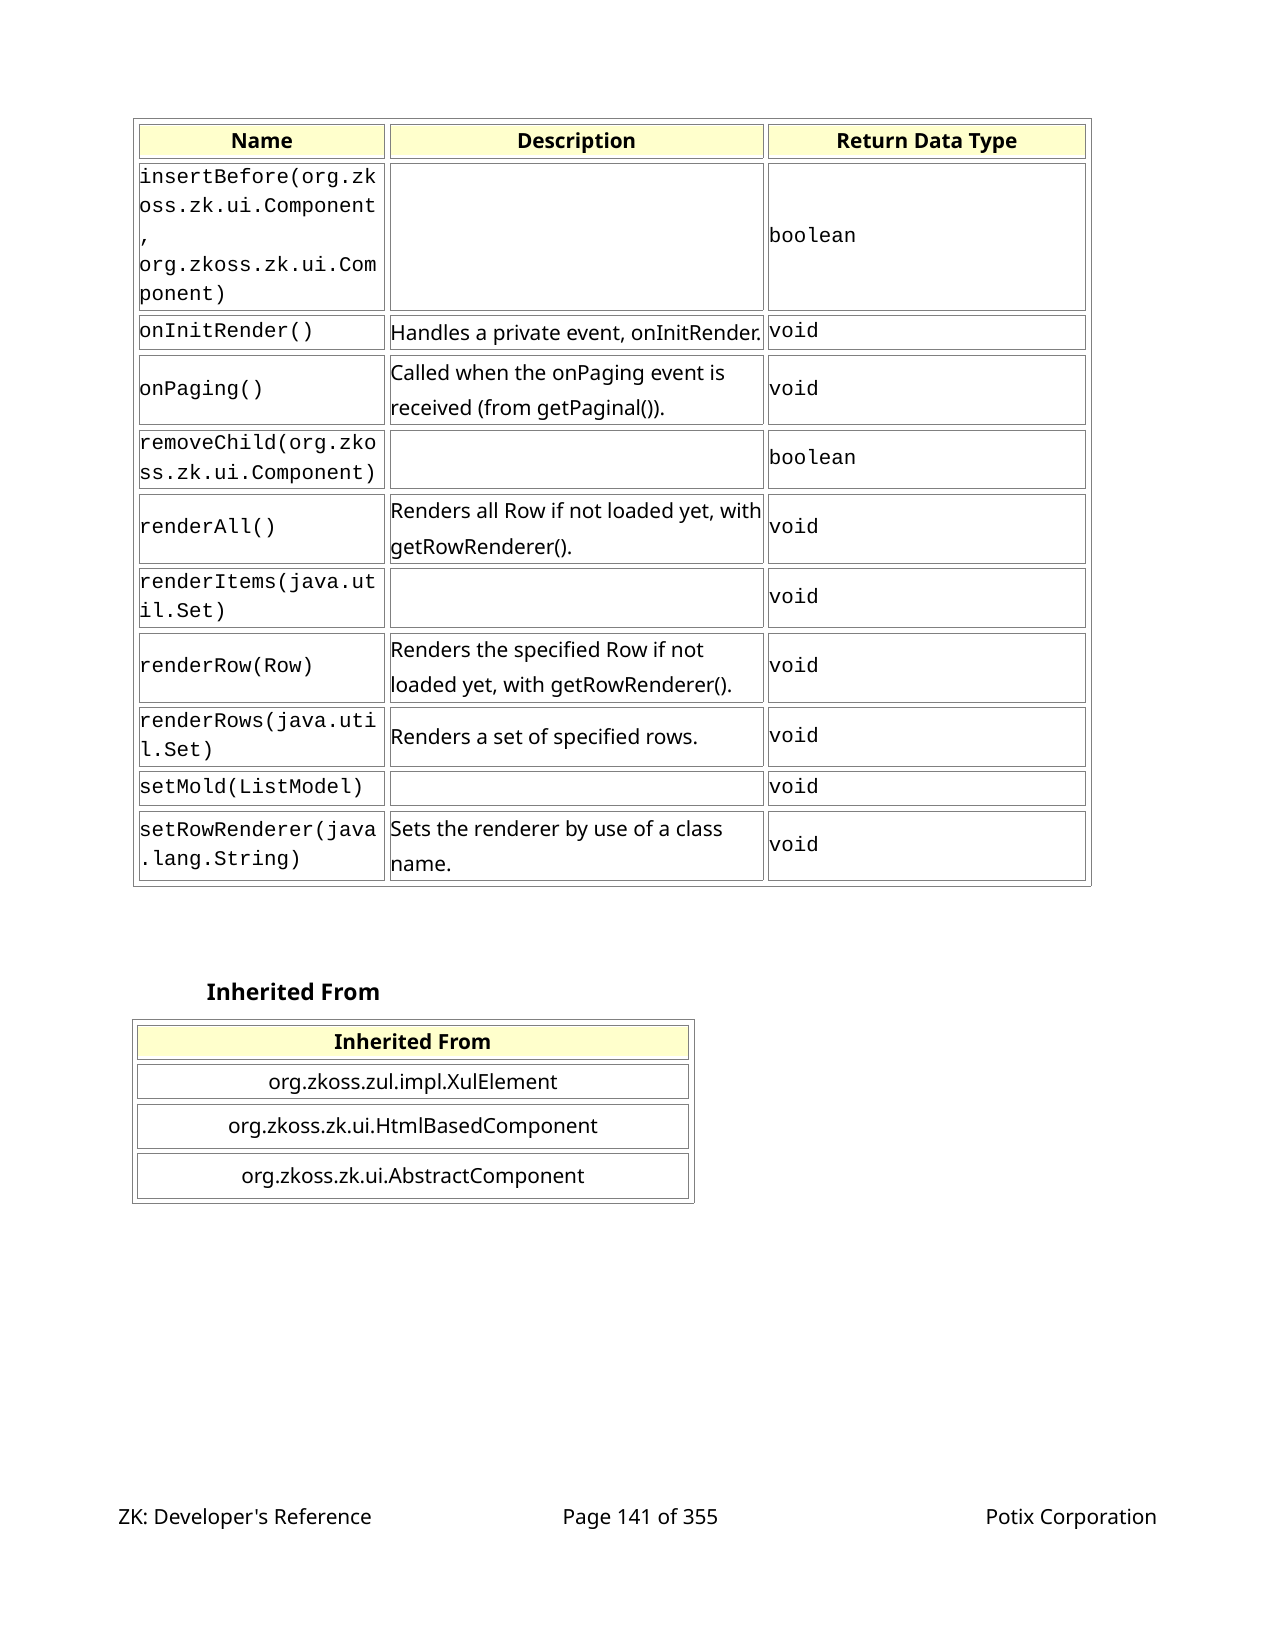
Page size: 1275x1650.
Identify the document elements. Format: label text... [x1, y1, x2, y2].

table_cell void [766, 310, 1088, 349]
table_cell renderItems(java.util.Set) [136, 563, 387, 627]
table_cell [391, 569, 763, 627]
table_cell org.zkoss.zul.impl.XulElement [134, 1059, 691, 1098]
table_cell onPaging() [136, 349, 387, 424]
table_cell [387, 766, 766, 805]
table_cell Renders all Row if not loaded yet, with getRowRenderer(). [387, 488, 766, 563]
table_cell renderAll() [136, 488, 387, 563]
table_cell void [766, 563, 1088, 627]
table_cell org.zkoss.zk.ui.AbstractComponent [134, 1148, 691, 1198]
table_header Return Data Type [766, 119, 1088, 158]
table_cell void [766, 349, 1088, 424]
subtitle Inherited From [207, 975, 1157, 1007]
table_cell void [766, 766, 1088, 805]
table_header Inherited From [134, 1020, 691, 1059]
table_cell insertBefore(org.zkoss.zk.ui.Component, org.zkoss.zk.ui.Component) [136, 158, 387, 310]
table_cell void [766, 805, 1088, 880]
table_cell Sets the renderer by use of a class name. [387, 805, 766, 880]
table_cell org.zkoss.zk.ui.HtmlBasedComponent [134, 1098, 691, 1148]
table_cell Renders the specified Row if not loaded yet, with getRowRenderer(). [387, 627, 766, 702]
table_cell [387, 563, 766, 627]
table_cell renderRow(Row) [136, 627, 387, 702]
table_cell setMold(ListModel) [136, 766, 387, 805]
table_cell Called when the onPaging event is received (from getPaginal()). [387, 349, 766, 424]
table_header Description [387, 119, 766, 158]
table_header Name [136, 119, 387, 158]
table_cell void [766, 627, 1088, 702]
table_cell removeChild(org.zkoss.zk.ui.Component) [136, 424, 387, 488]
table_cell Handles a private event, onInitRender. [387, 310, 766, 349]
table_cell boolean [766, 158, 1088, 310]
table_cell [391, 431, 763, 488]
table_cell void [766, 702, 1088, 766]
table_cell [391, 164, 763, 310]
table_cell setRowRenderer(java.lang.String) [136, 805, 387, 880]
table_cell [387, 424, 766, 488]
table_cell [387, 158, 766, 310]
table_cell [391, 772, 763, 805]
table_cell void [766, 488, 1088, 563]
table_cell boolean [766, 424, 1088, 488]
table_cell renderRows(java.util.Set) [136, 702, 387, 766]
table_cell Renders a set of specified rows. [387, 702, 766, 766]
table_cell onInitRender() [136, 310, 387, 349]
